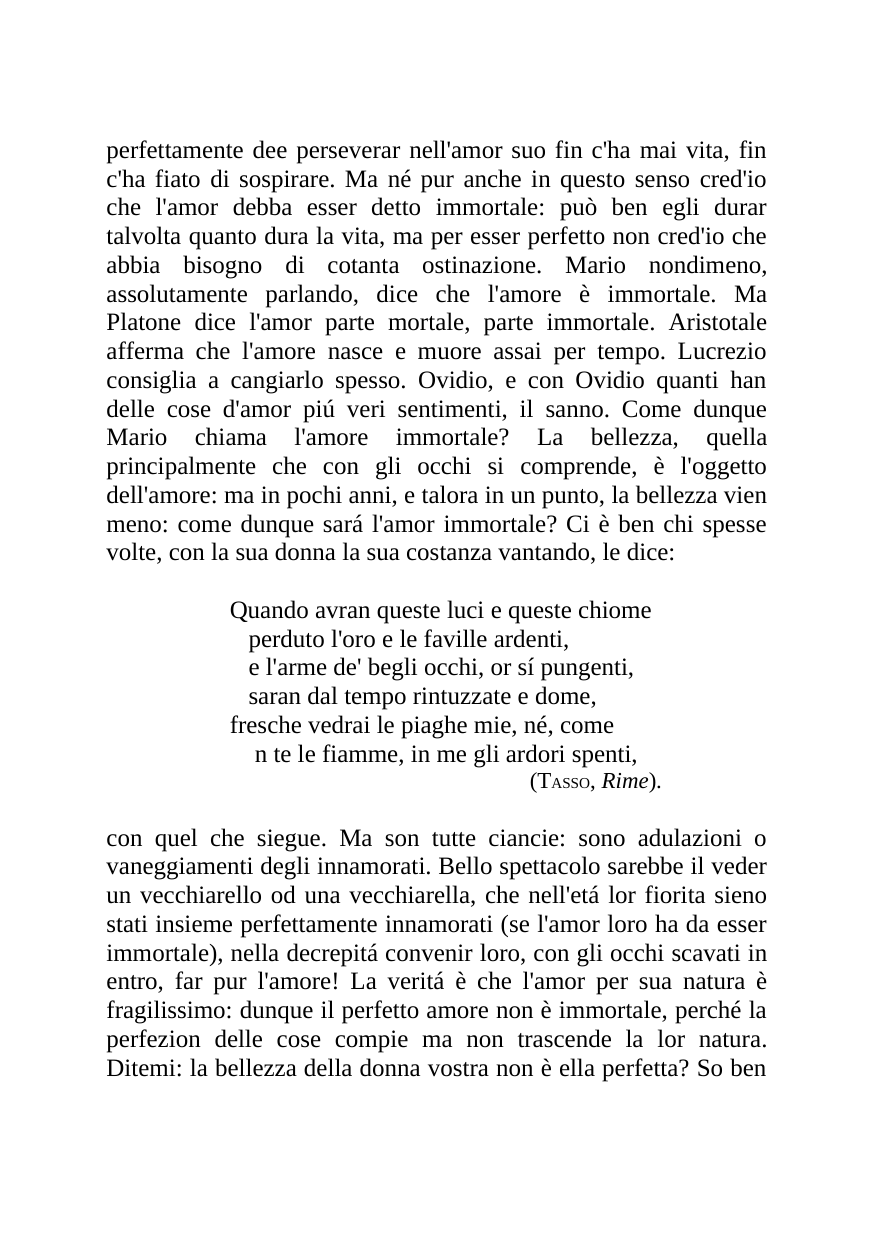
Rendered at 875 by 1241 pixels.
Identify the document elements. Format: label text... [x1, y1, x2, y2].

text con quel che siegue. Ma son tutte ciancie: sono adulazioni o vaneggiamenti degli innamorati. Bello spettacolo sarebbe il veder un vecchiarello od una vecchiarella, che nell'etá lor fiorita sieno stati insieme perfettamente innamorati (se l'amor loro ha da esser immortale), nella decrepitá convenir loro, con gli occhi scavati in entro, far pur l'amore! La veritá è che l'amor per sua natura è fragilissimo: dunque il perfetto amore non è immortale, perché la perfezion delle cose compie ma non trascende la lor natura. Ditemi: la bellezza della donna vostra non è ella perfetta? So ben [106, 823, 768, 1081]
text Quando avran queste luci e queste chiome [200, 595, 768, 624]
text perfettamente dee perseverar nell'amor suo fin c'ha mai vita, fin c'ha fiato di sospirare. Ma né pur anche in questo senso cred'io che l'amor debba esser detto immortale: può ben egli durar talvolta quanto dura la vita, ma per esser perfetto non cred'io che abbia bisogno di cotanta ostinazione. Mario nondimeno, assolutamente parlando, dice che l'amore è immortale. Ma Platone dice l'amor parte mortale, parte immortale. Aristotale afferma che l'amore nasce e muore assai per tempo. Lucrezio consiglia a cangiarlo spesso. Ovidio, e con Ovidio quanti han delle cose d'amor piú veri sentimenti, il sanno. Come dunque Mario chiama l'amore immortale? La bellezza, quella principalmente che con gli occhi si comprende, è l'oggetto dell'amore: ma in pochi anni, e talora in un punto, la bellezza vien meno: come dunque sará l'amor immortale? Ci è ben chi spesse volte, con la sua donna la sua costanza vantando, le dice: [106, 135, 768, 566]
text n te le fiamme, in me gli ardori spenti, [219, 739, 768, 767]
text perduto l'oro e le faville ardenti, [219, 624, 768, 652]
text e l'arme de' begli occhi, or sí pungenti, [219, 652, 768, 681]
text (Tasso, Rime). [500, 767, 768, 794]
text saran dal tempo rintuzzate e dome, [219, 681, 768, 710]
text fresche vedrai le piaghe mie, né, come [200, 710, 768, 739]
